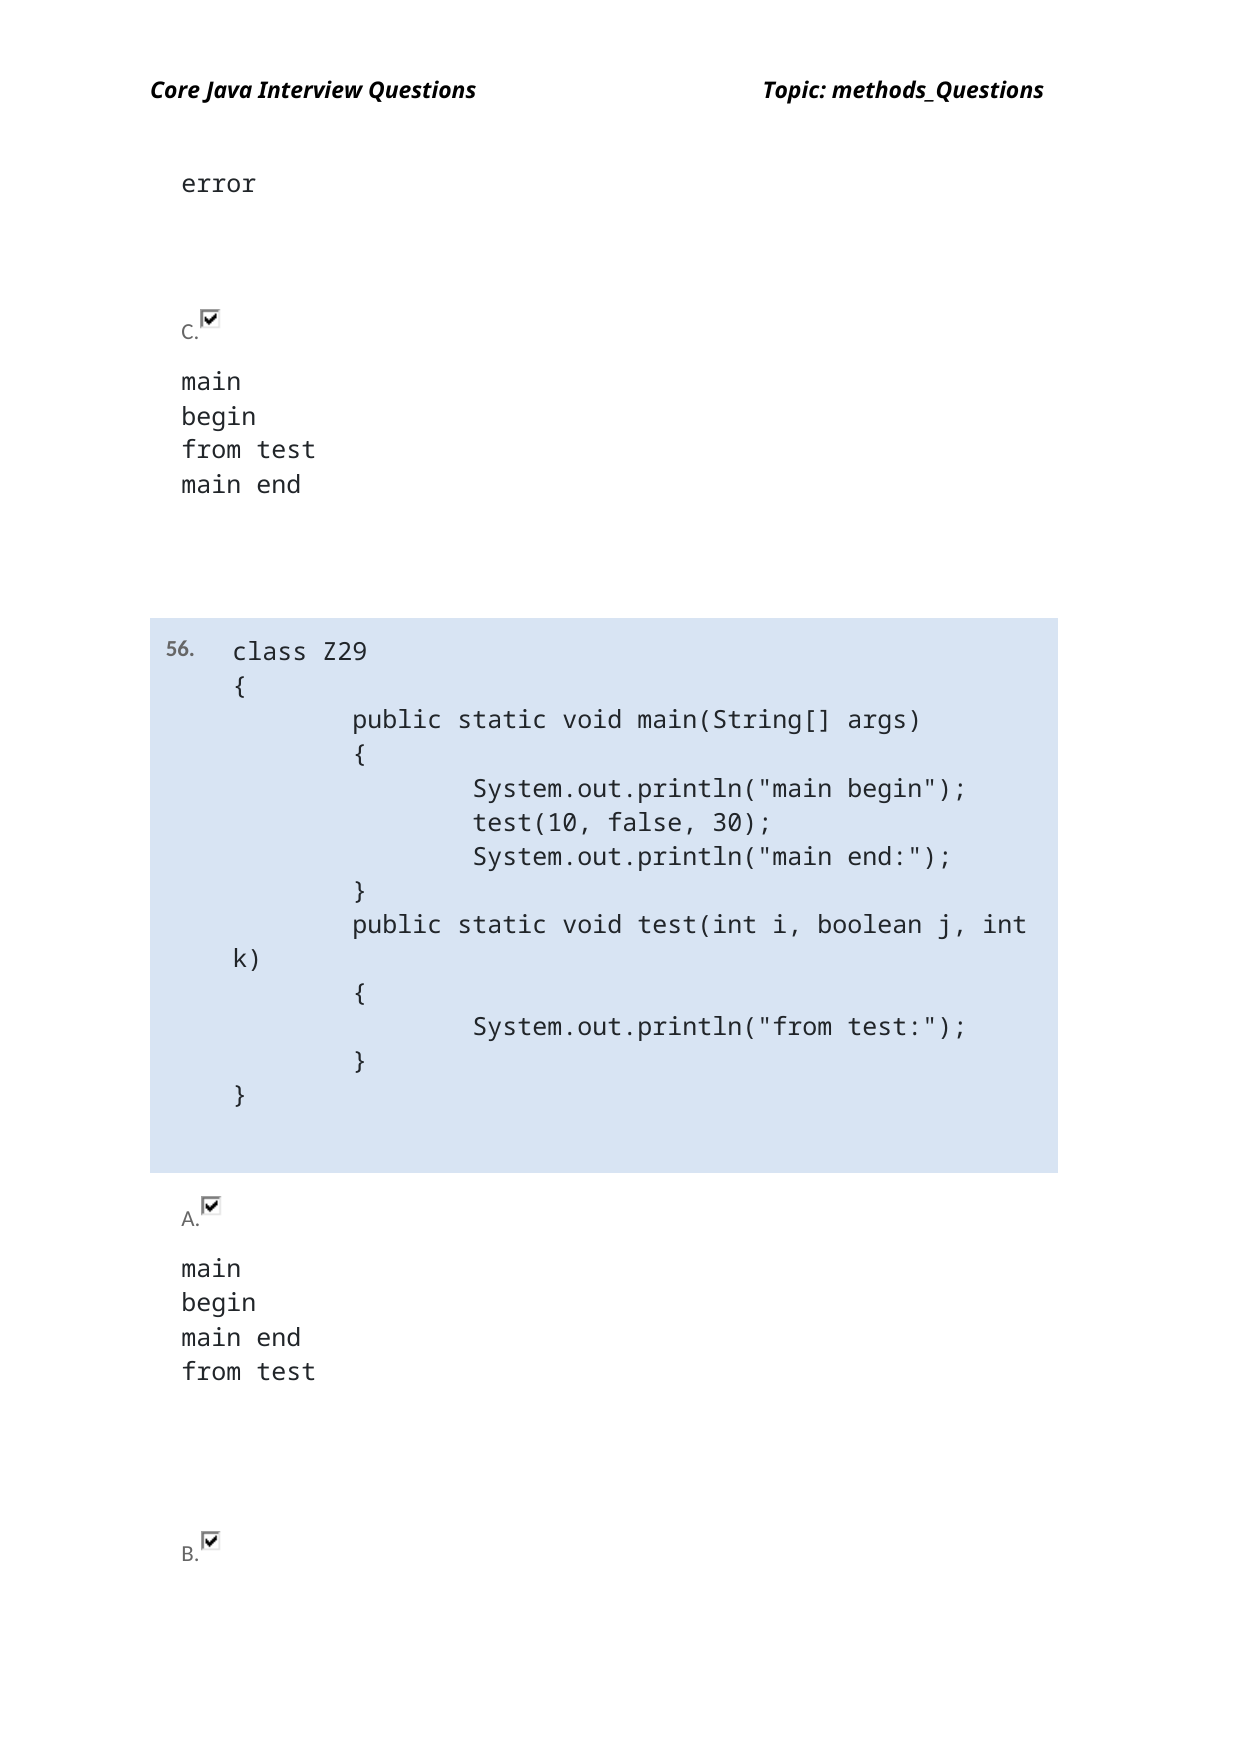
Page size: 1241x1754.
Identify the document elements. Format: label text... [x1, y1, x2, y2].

table_header C. main begin from test main end [181, 302, 319, 602]
table_cell [1058, 618, 1090, 1173]
table_cell [150, 150, 1090, 618]
table_cell 56. [150, 618, 216, 1173]
table_cell class Z29 { public static void main(String[] args) { System.out.println("main begin"); test(10, false, 30); System.out.println("main end:"); } public static void test(int i, boolean j, int k) { System.out.println("from test:"); } } [216, 618, 1058, 1173]
table_cell [150, 1173, 1090, 1601]
table_header error [181, 166, 442, 302]
table_header B. [181, 1524, 442, 1586]
table_header A. main begin main end from test [181, 1189, 319, 1523]
